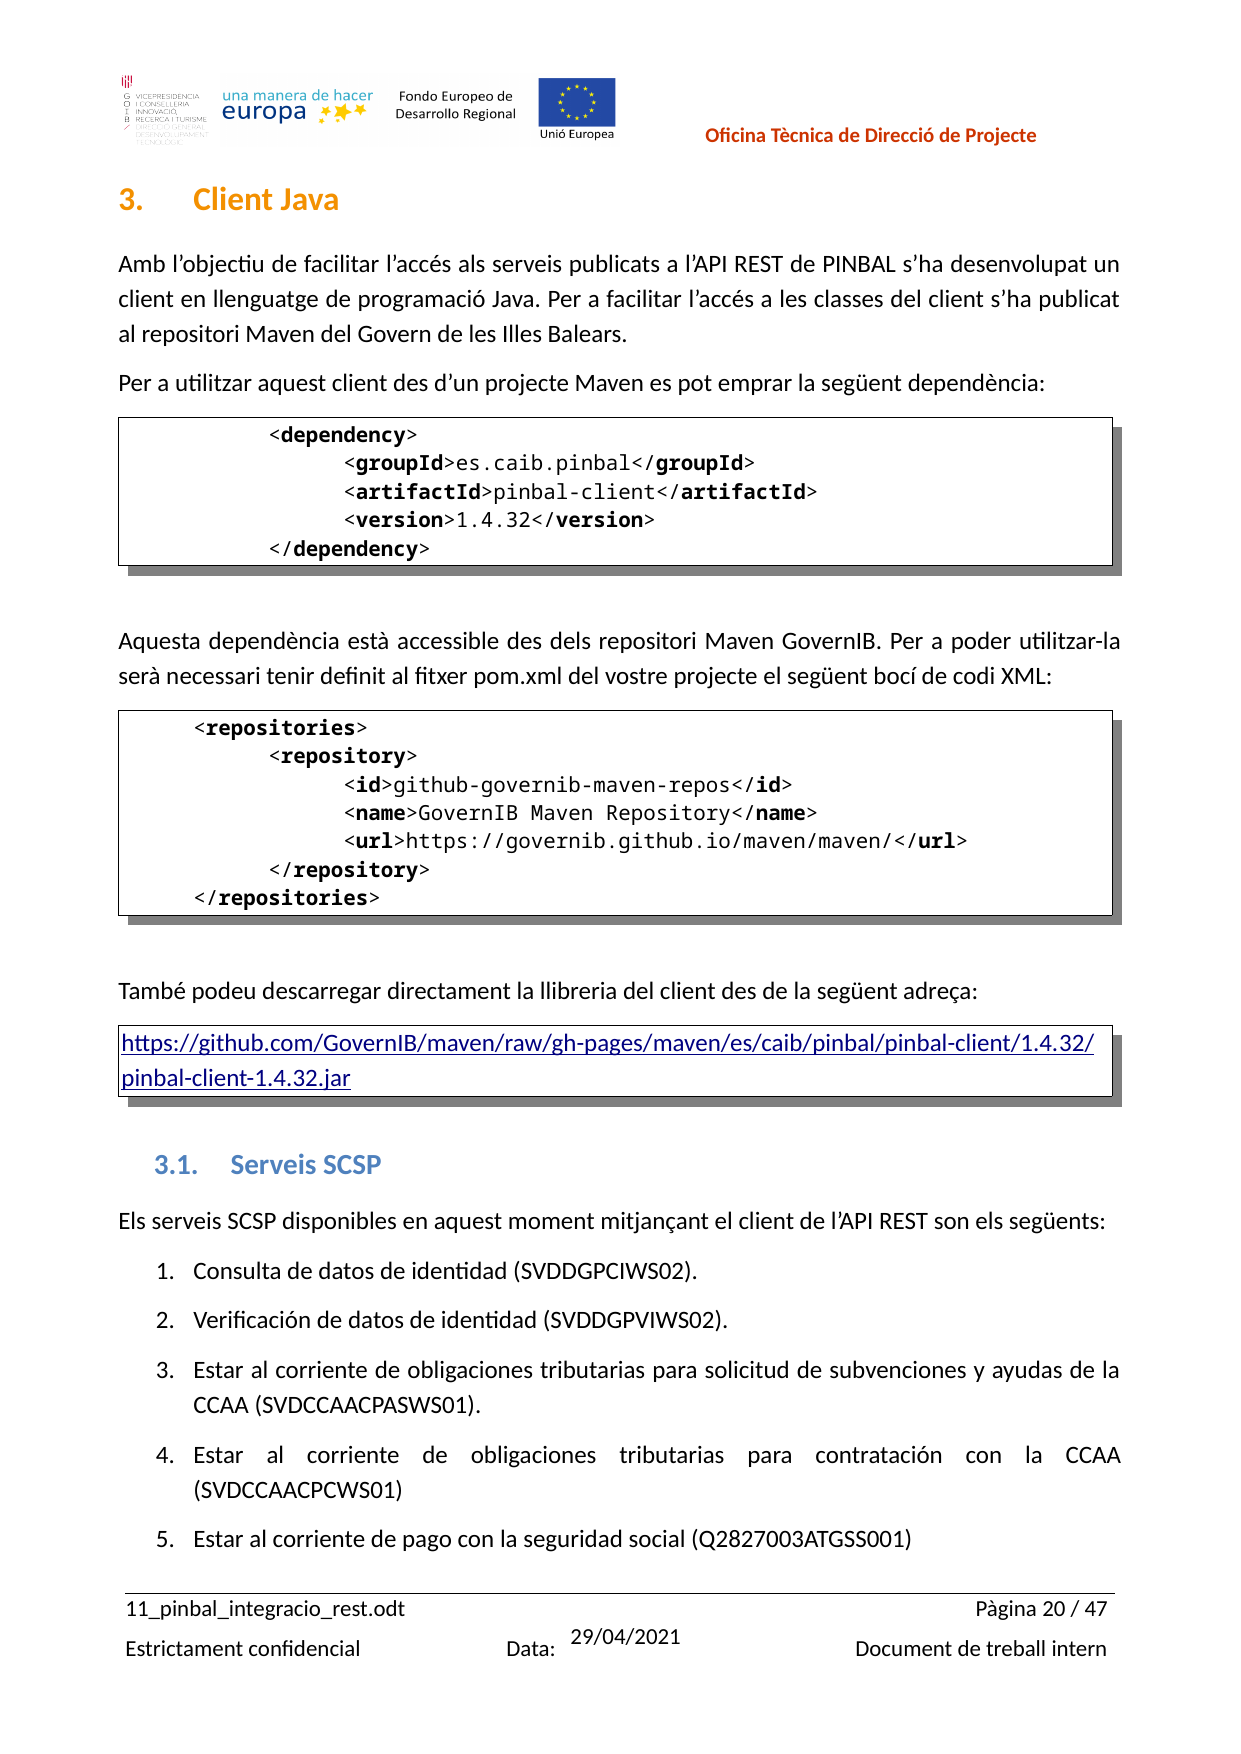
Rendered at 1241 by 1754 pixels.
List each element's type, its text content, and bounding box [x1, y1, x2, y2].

list Estar al corriente de obligaciones tributarias para contratación con la CCAA (SVDCCAACPCWS01) [156, 1439, 1122, 1504]
subtitle Serveis SCSP [153, 1146, 1122, 1182]
text </repository> [119, 852, 1112, 881]
text <url>https://governib.github.io/maven/maven/</url> [119, 824, 1112, 852]
list Estar al corriente de pago con la seguridad social (Q2827003ATGSS001) [156, 1523, 1122, 1554]
list Verificación de datos de identidad (SVDDGPVIWS02). [156, 1305, 1122, 1335]
text Aquesta dependència està accessible des dels repositori Maven GovernIB. Per a poder utilitzar-la serà necessari tenir definit al fitxer pom.xml del vostre projecte el següent bocí de codi XML: [118, 625, 1122, 691]
text Els serveis SCSP disponibles en aquest moment mitjançant el client de l’API REST son els següents: [118, 1206, 1122, 1236]
text Amb l’objectiu de facilitar l’accés als serveis publicats a l’API REST de PINBAL s’ha desenvolupat un client en llenguatge de programació Java. Per a facilitar l’accés a les classes del client s’ha publicat al repositori Maven del Govern de les Illes Balears. [118, 248, 1122, 348]
text <artifactId>pinbal-client</artifactId> [119, 474, 1112, 502]
text </dependency> [119, 531, 1112, 565]
text <dependency> [119, 418, 1112, 446]
picture [219, 73, 621, 147]
text <name>GovernIB Maven Repository</name> [119, 795, 1112, 824]
text També podeu descarregar directament la llibreria del client des de la següent adreça: [118, 975, 1122, 1006]
text <id>github-governib-maven-repos</id> [119, 767, 1112, 795]
list Consulta de datos de identidad (SVDDGPCIWS02). [156, 1255, 1122, 1286]
subtitle Client Java [118, 178, 1122, 218]
text <repositories> [119, 711, 1112, 738]
text https://github.com/GovernIB/maven/raw/gh-pages/maven/es/caib/pinbal/pinbal-client/1.4.32/pinbal-client-1.4.32.jar [119, 1026, 1112, 1096]
text <version>1.4.32</version> [119, 502, 1112, 531]
text <repository> [119, 738, 1112, 767]
list Estar al corriente de obligaciones tributarias para solicitud de subvenciones y ayudas de la CCAA (SVDCCAACPASWS01). [156, 1354, 1122, 1420]
text </repositories> [119, 881, 1112, 915]
text Per a utilitzar aquest client des d’un projecte Maven es pot emprar la següent dependència: [118, 367, 1122, 398]
picture [118, 73, 213, 147]
text <groupId>es.caib.pinbal</groupId> [119, 446, 1112, 474]
